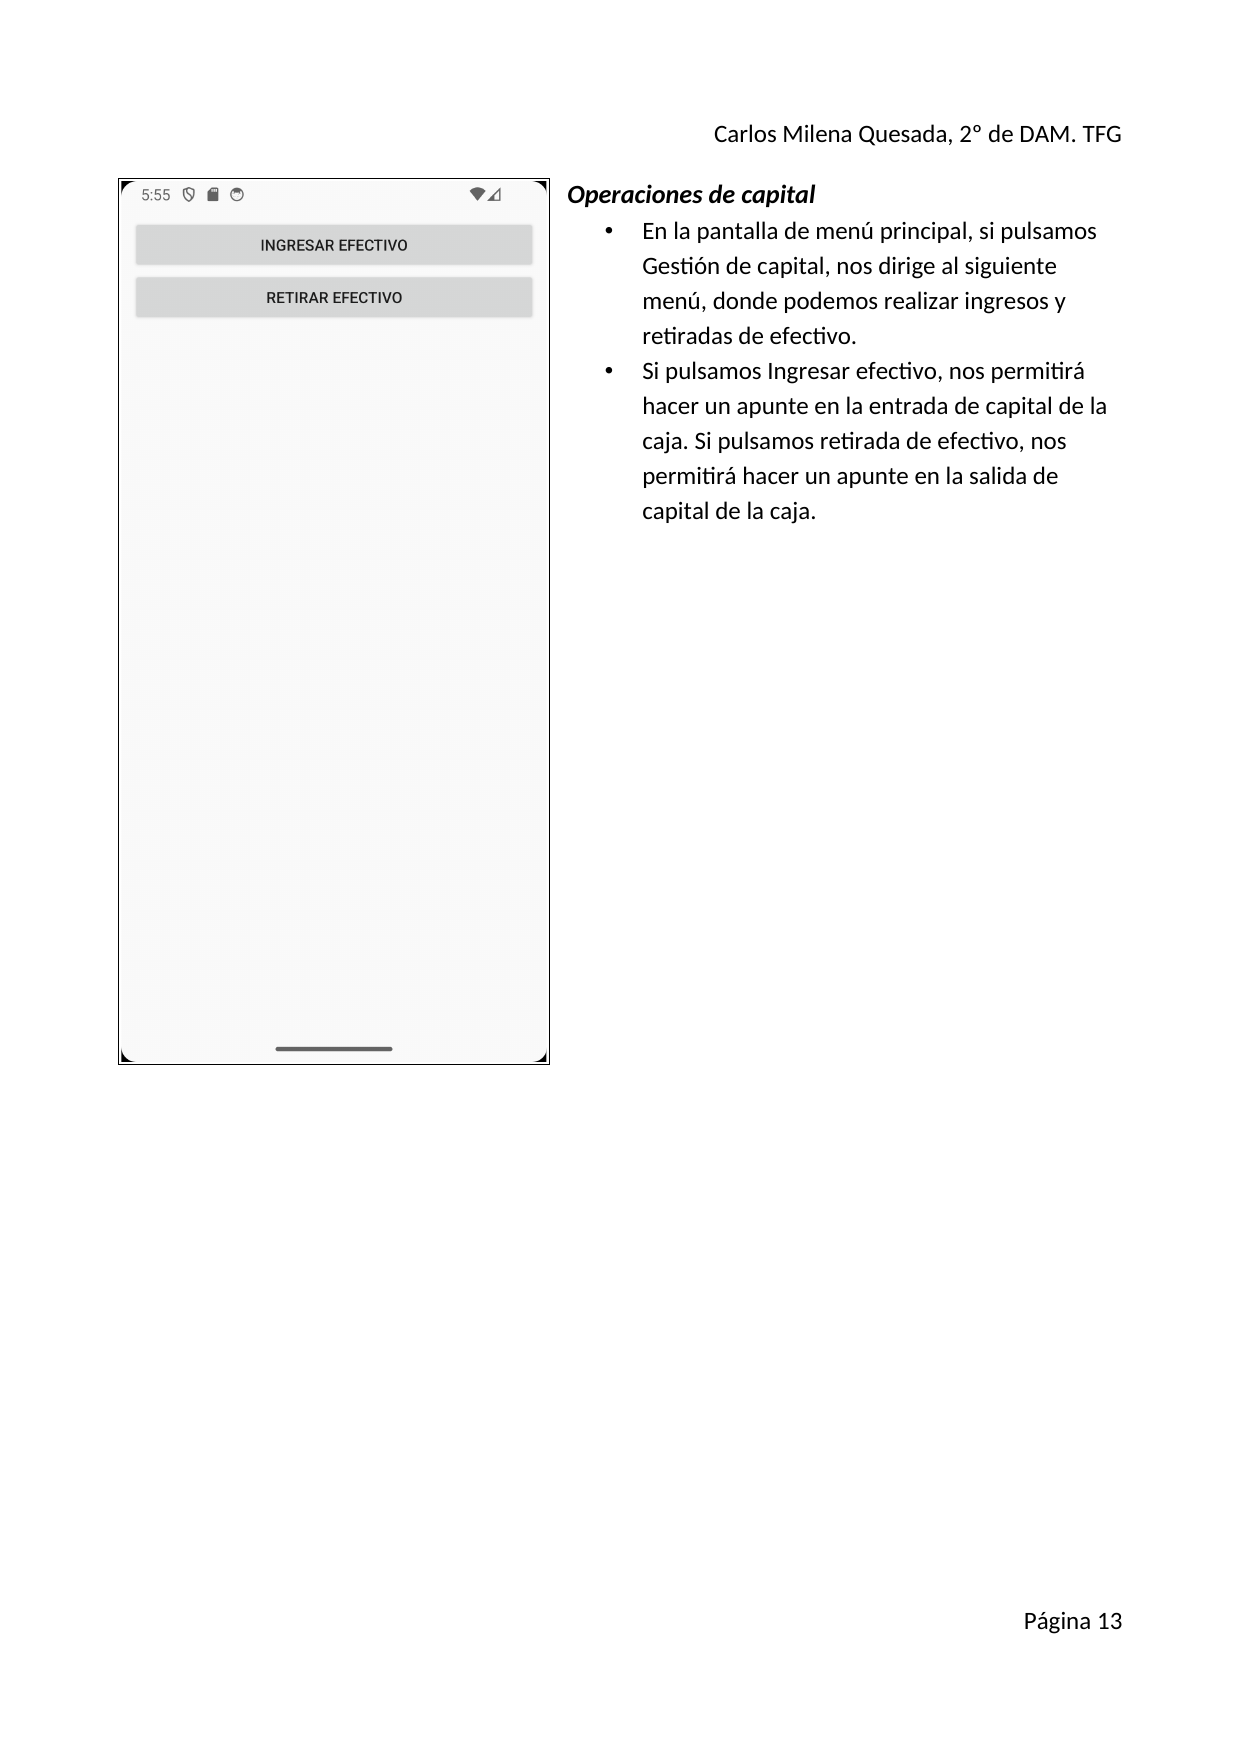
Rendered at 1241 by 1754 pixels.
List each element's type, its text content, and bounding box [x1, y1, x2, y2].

list En la pantalla de menú principal, si pulsamos Gestión de capital, nos dirige al siguiente menú, donde podemos realizar ingresos y retiradas de efectivo. [550, 215, 1122, 351]
list Si pulsamos Ingresar efectivo, nos permitirá hacer un apunte en la entrada de capital de la caja. Si pulsamos retirada de efectivo, nos permitirá hacer un apunte en la salida de capital de la caja. [550, 355, 1122, 526]
subtitle Operaciones de capital [550, 178, 1122, 210]
